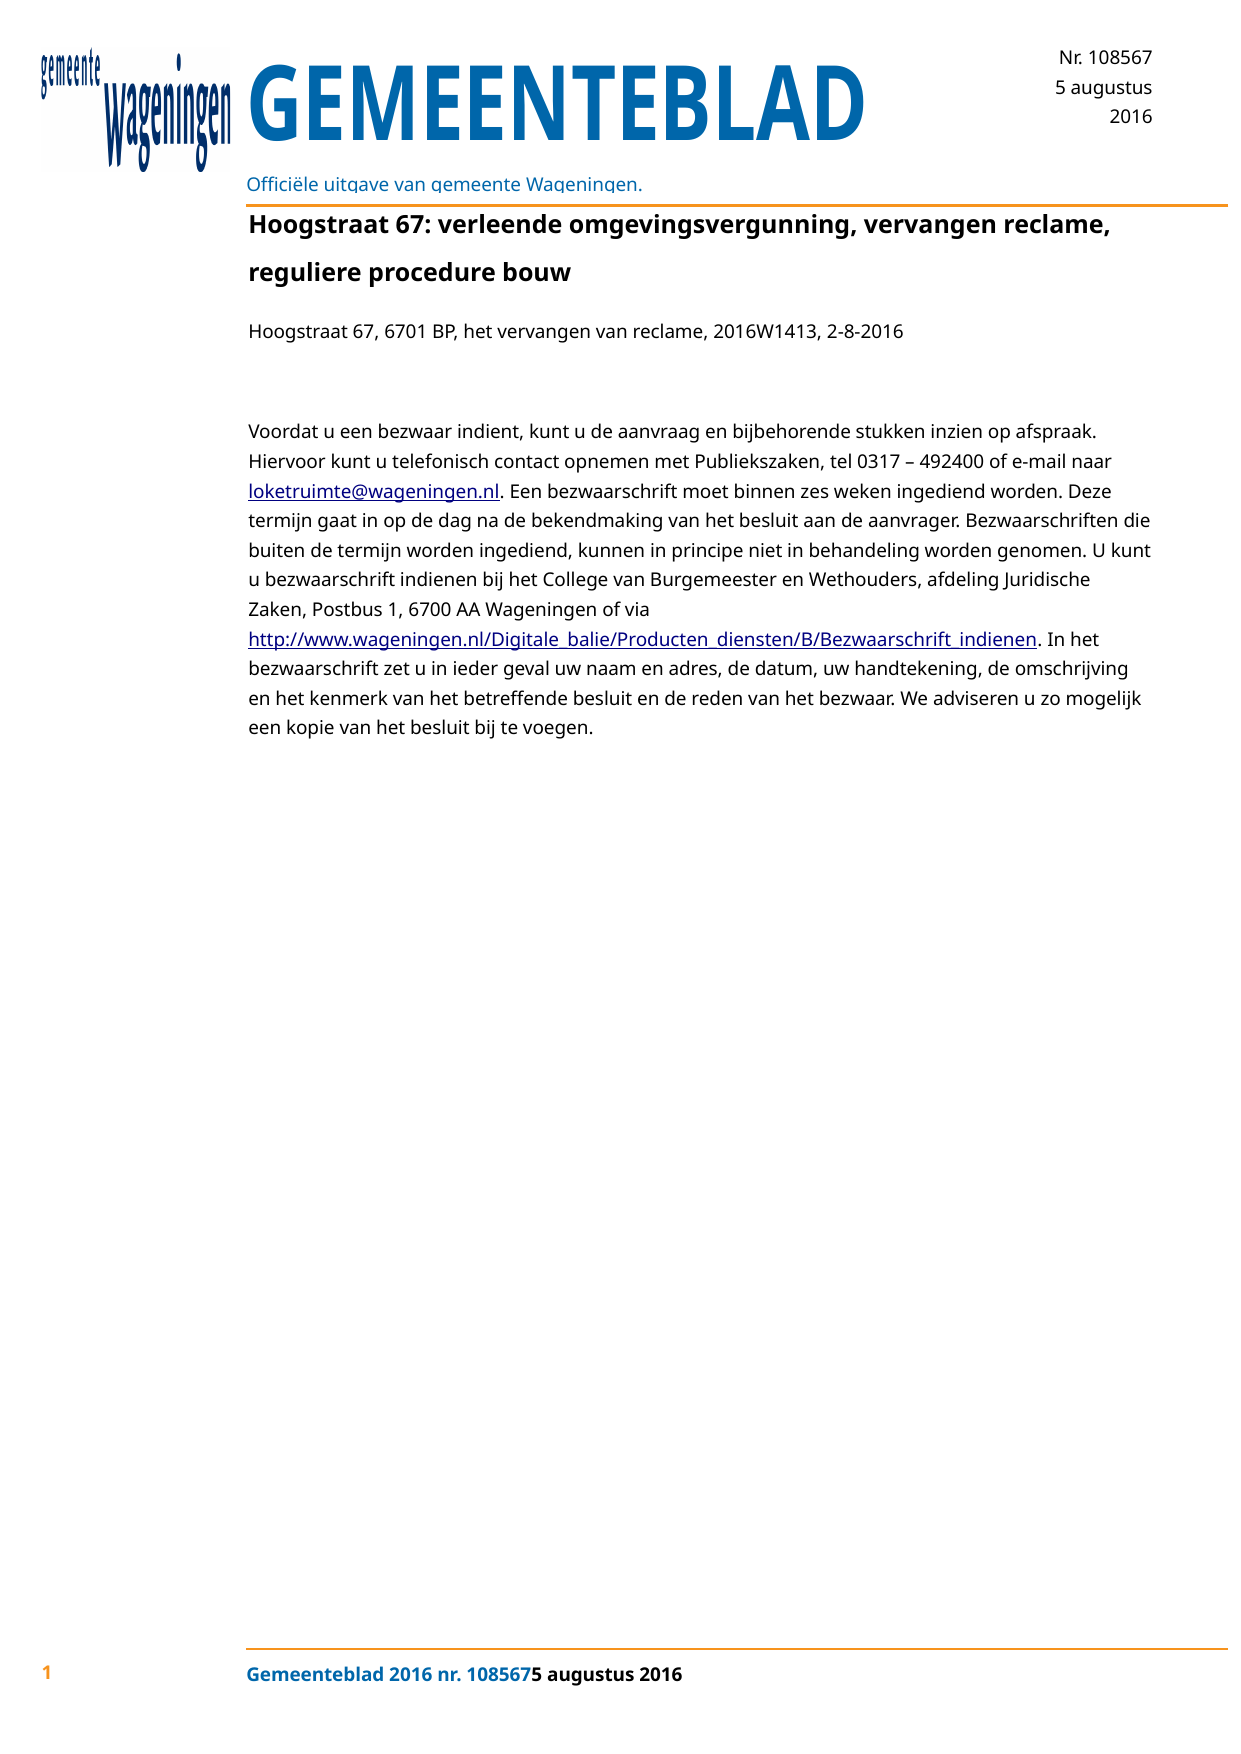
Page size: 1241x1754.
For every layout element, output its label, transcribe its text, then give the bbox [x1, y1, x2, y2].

picture [41, 47, 231, 172]
text Hoogstraat 67, 6701 BP, het vervangen van reclame, 2016W1413, 2-8-2016 [248, 318, 1152, 344]
text Voordat u een bezwaar indient, kunt u de aanvraag en bijbehorende stukken inzien op afspraak. Hiervoor kunt u telefonisch contact opnemen met Publiekszaken, tel 0317 – 492400 of e-mail naar loketruimte@wageningen.nl. Een bezwaarschrift moet binnen zes weken ingediend worden. Deze termijn gaat in op de dag na de bekendmaking van het besluit aan de aanvrager. Bezwaarschriften die buiten de termijn worden ingediend, kunnen in principe niet in behandeling worden genomen. U kunt u bezwaarschrift indienen bij het College van Burgemeester en Wethouders, afdeling Juridische Zaken, Postbus 1, 6700 AA Wageningen of via http://www.wageningen.nl/Digitale_balie/Producten_diensten/B/Bezwaarschrift_indienen. In het bezwaarschrift zet u in ieder geval uw naam en adres, de datum, uw handtekening, de omschrijving en het kenmerk van het betreffende besluit en de reden van het bezwaar. We adviseren u zo mogelijk een kopie van het besluit bij te voegen. [248, 419, 1152, 740]
text Hoogstraat 67: verleende omgevingsvergunning, vervangen reclame, reguliere procedure bouw [248, 207, 1152, 288]
